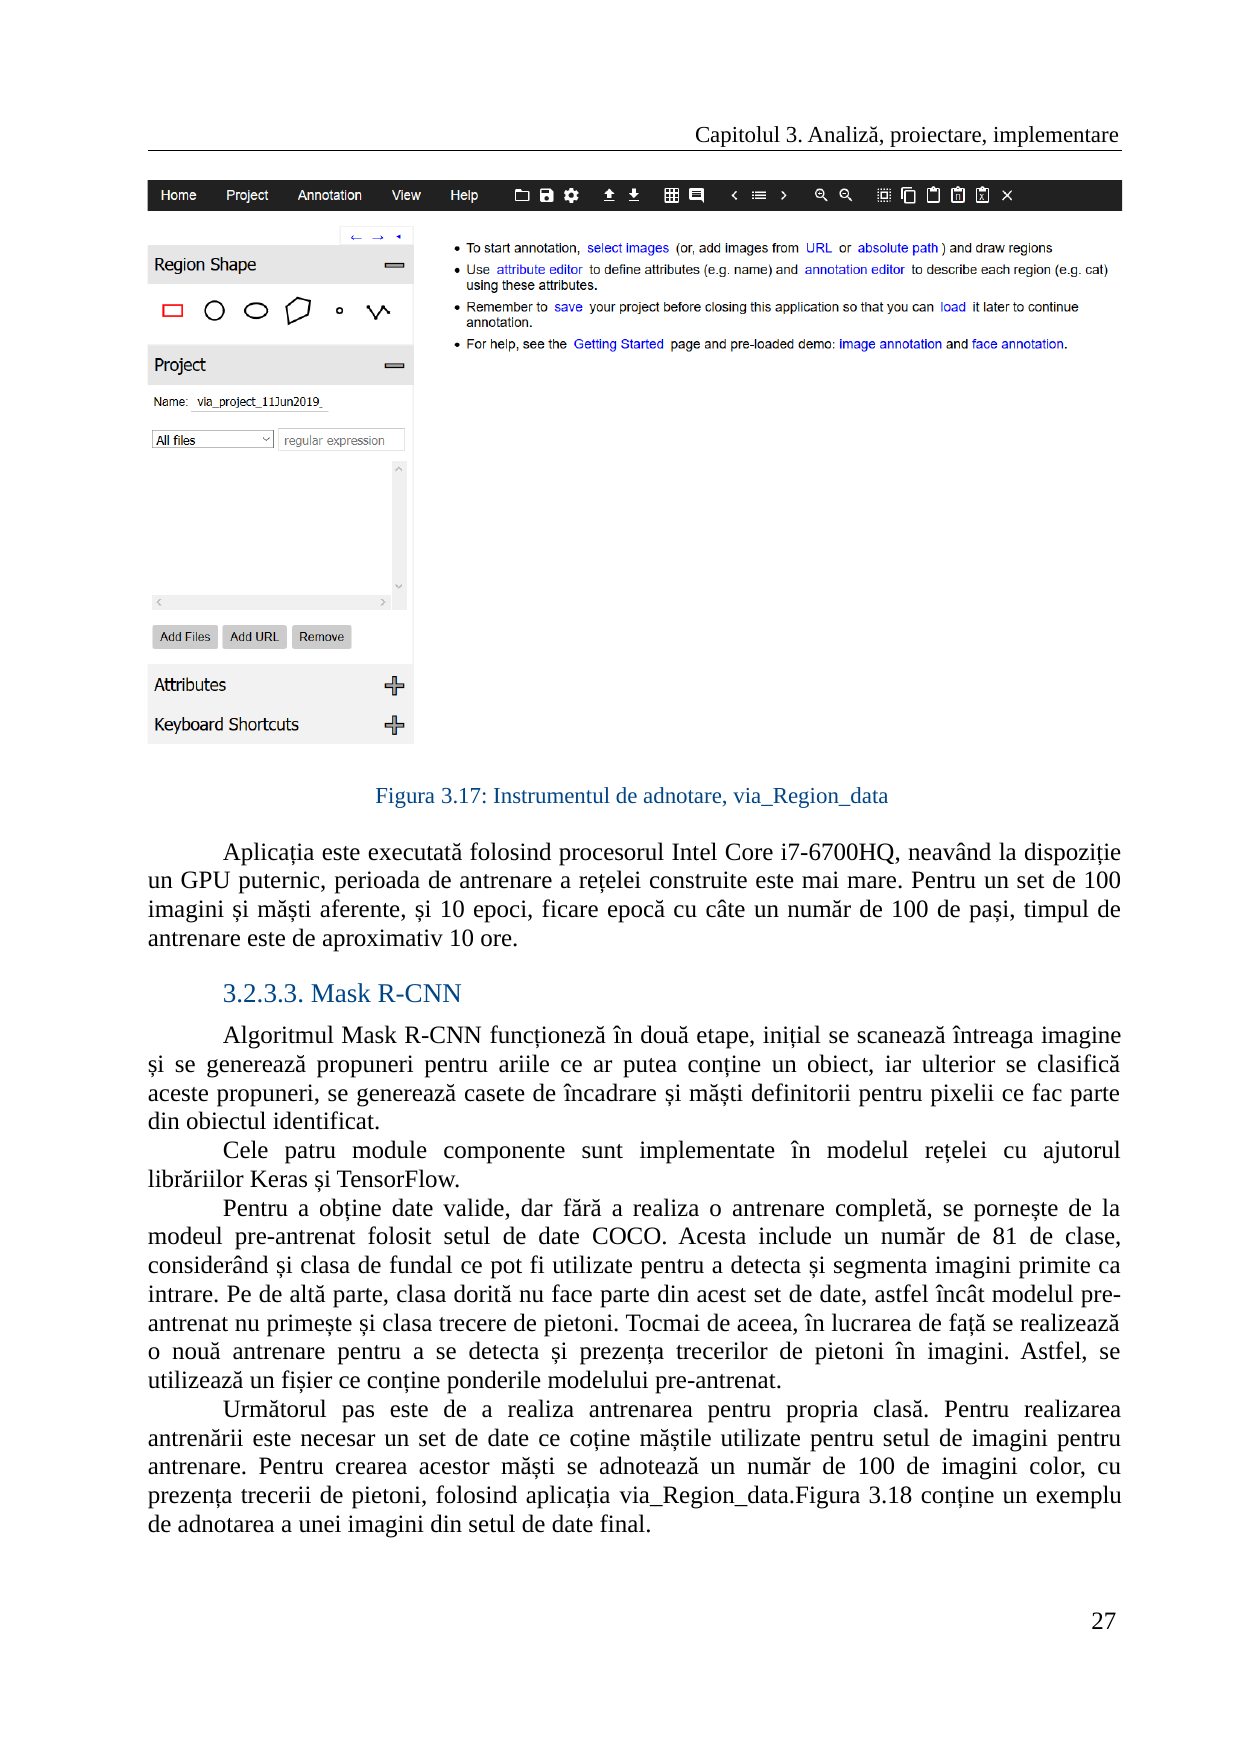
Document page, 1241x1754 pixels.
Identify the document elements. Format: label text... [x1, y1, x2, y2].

text Pentru a obține date valide, dar fără a realiza o antrenare completă, se pornește de la modeul pre-antrenat folosit setul de date COCO. Acesta include un număr de 81 de clase, considerând și clasa de fundal ce pot fi utilizate pentru a detecta și segmenta imagini primite ca intrare. Pe de altă parte, clasa dorită nu face parte din acest set de date, astfel încât modelul pre-antrenat nu primește și clasa trecere de pietoni. Tocmai de aceea, în lucrarea de față se realizează o nouă antrenare pentru a se detecta și prezența trecerilor de pietoni în imagini. Astfel, se utilizează un fișier ce conține ponderile modelului pre-antrenat. [148, 1193, 1122, 1394]
subtitle Mask R-CNN [223, 977, 1122, 1008]
text Figura 3.17: Instrumentul de adnotare, via_Region_data [148, 777, 1122, 808]
picture [147, 180, 1123, 777]
text Aplicația este executată folosind procesorul Intel Core i7-6700HQ, neavând la dispoziție un GPU puternic, perioada de antrenare a rețelei construite este mai mare. Pentru un set de 100 imagini și măști aferente, și 10 epoci, ficare epocă cu câte un număr de 100 de pași, timpul de antrenare este de aproximativ 10 ore. [148, 837, 1122, 952]
text Cele patru module componente sunt implementate în modelul rețelei cu ajutorul librăriilor Keras și TensorFlow. [148, 1135, 1122, 1193]
text Următorul pas este de a realiza antrenarea pentru propria clasă. Pentru realizarea antrenării este necesar un set de date ce coține măștile utilizate pentru setul de imagini pentru antrenare. Pentru crearea acestor măști se adnotează un număr de 100 de imagini color, cu prezența trecerii de pietoni, folosind aplicația via_Region_data.Figura 3.18 conține un exemplu de adnotarea a unei imagini din setul de date final. [148, 1394, 1122, 1538]
text Algoritmul Mask R-CNN funcționeză în două etape, inițial se scanează întreaga imagine și se generează propuneri pentru ariile ce ar putea conține un obiect, iar ulterior se clasifică aceste propuneri, se generează casete de încadrare și măști definitorii pentru pixelii ce fac parte din obiectul identificat. [148, 1020, 1122, 1135]
